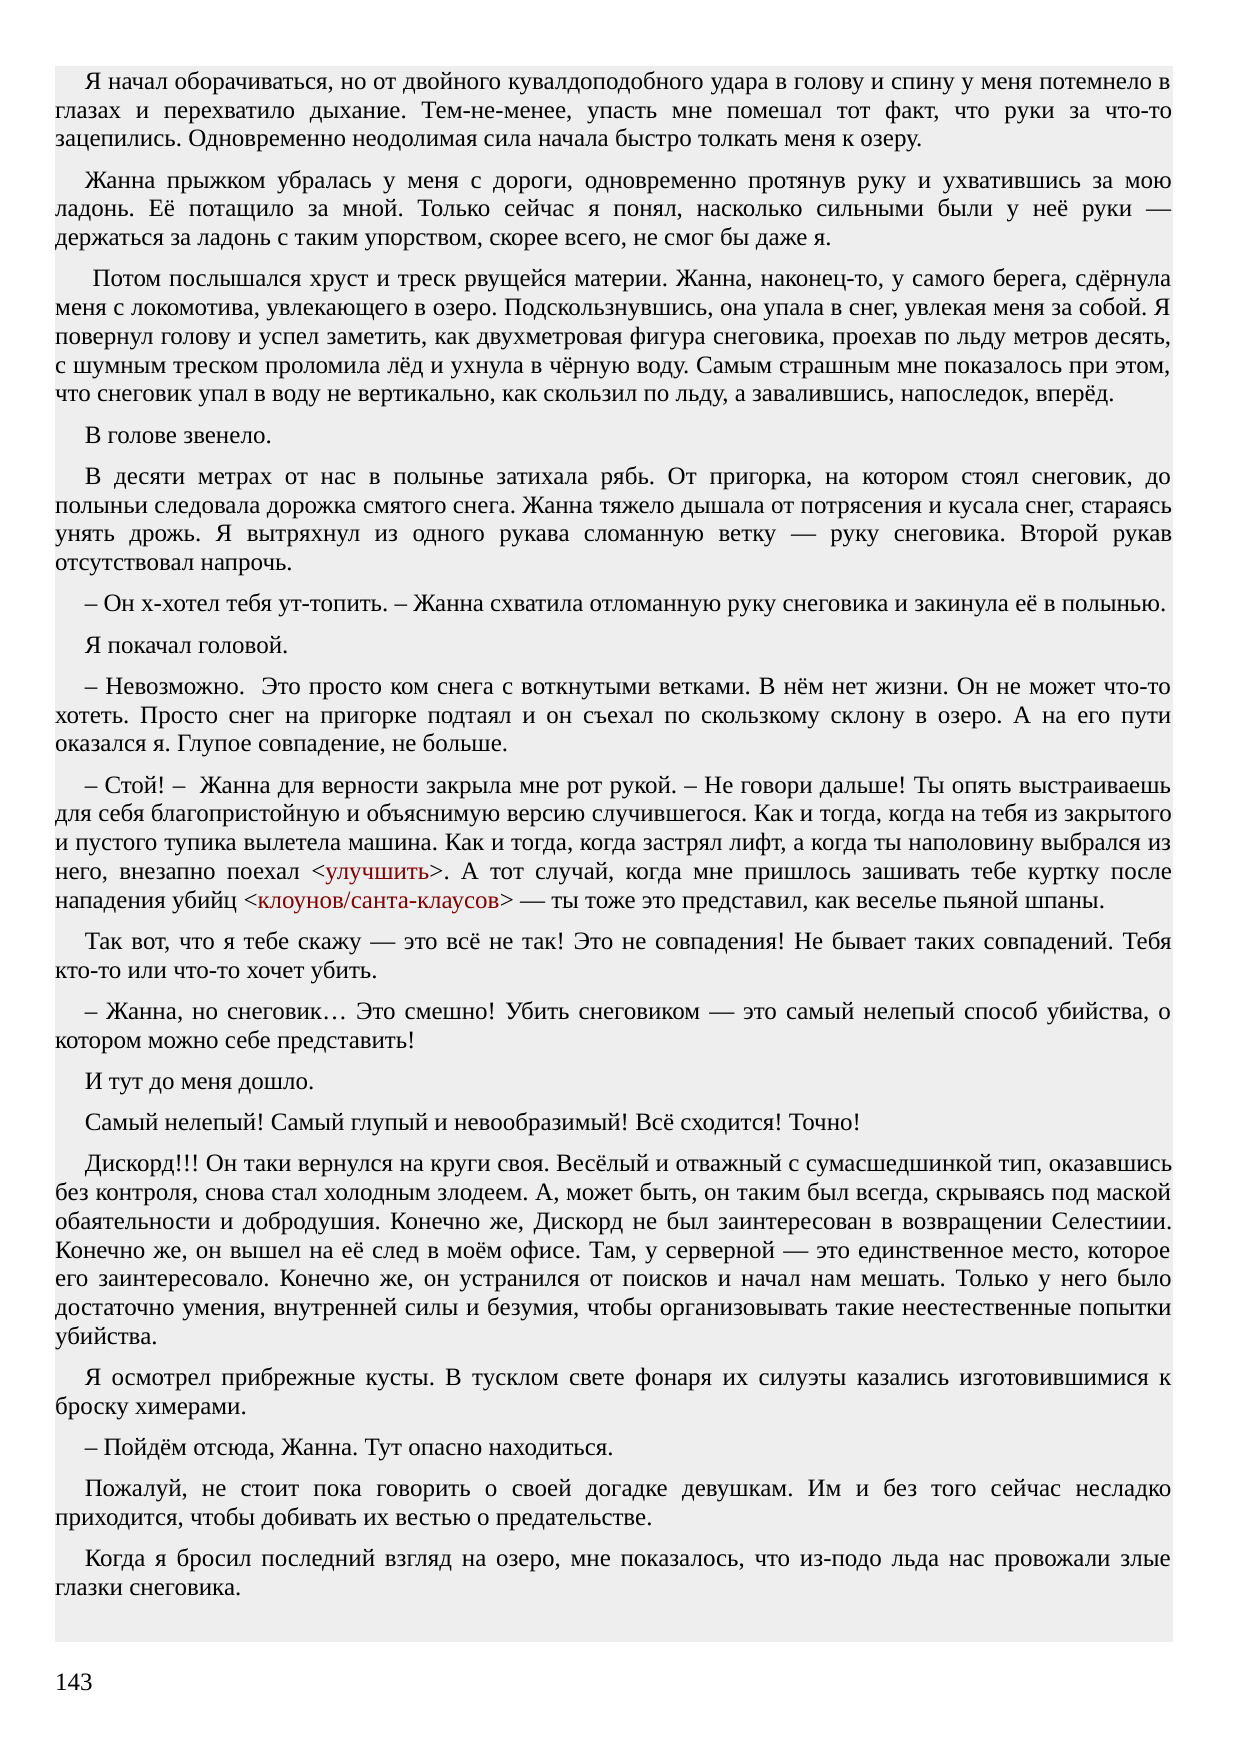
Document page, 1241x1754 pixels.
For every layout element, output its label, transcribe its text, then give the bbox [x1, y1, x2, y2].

text И тут до меня дошло. [55, 1066, 1173, 1095]
text Так вот, что я тебе скажу — это всё не так! Это не совпадения! Не бывает таких совпадений. Тебя кто-то или что-то хочет убить. [55, 926, 1173, 983]
text Я покачал головой. [55, 630, 1173, 658]
text Я осмотрел прибрежные кусты. В тусклом свете фонаря их силуэты казались изготовившимися к броску химерами. [55, 1362, 1173, 1420]
text – Стой! – Жанна для верности закрыла мне рот рукой. – Не говори дальше! Ты опять выстраиваешь для себя благопристойную и объяснимую версию случившегося. Как и тогда, когда на тебя из закрытого и пустого тупика вылетела машина. Как и тогда, когда застрял лифт, а когда ты наполовину выбрался из него, внезапно поехал <улучшить>. А тот случай, когда мне пришлось зашивать тебе куртку после нападения убийц <клоунов/санта-клаусов> — ты тоже это представил, как веселье пьяной шпаны. [55, 770, 1173, 913]
text Я начал оборачиваться, но от двойного кувалдоподобного удара в голову и спину у меня потемнело в глазах и перехватило дыхание. Тем-не-менее, упасть мне помешал тот факт, что руки за что-то зацепились. Одновременно неодолимая сила начала быстро толкать меня к озеру. [55, 66, 1173, 152]
text В голове звенело. [55, 420, 1173, 448]
text Пожалуй, не стоит пока говорить о своей догадке девушкам. Им и без того сейчас несладко приходится, чтобы добивать их вестью о предательстве. [55, 1473, 1173, 1531]
text – Жанна, но снеговик… Это смешно! Убить снеговиком — это самый нелепый способ убийства, о котором можно себе представить! [55, 996, 1173, 1053]
text Потом послышался хруст и треск рвущейся материи. Жанна, наконец-то, у самого берега, сдёрнула меня с локомотива, увлекающего в озеро. Подскользнувшись, она упала в снег, увлекая меня за собой. Я повернул голову и успел заметить, как двухметровая фигура снеговика, проехав по льду метров десять, с шумным треском проломила лёд и ухнула в чёрную воду. Самым страшным мне показалось при этом, что снеговик упал в воду не вертикально, как скользил по льду, а завалившись, напоследок, вперёд. [55, 263, 1173, 407]
text – Он х-хотел тебя ут-топить. – Жанна схватила отломанную руку снеговика и закинула её в полынью. [55, 588, 1173, 617]
text – Пойдём отсюда, Жанна. Тут опасно находиться. [55, 1432, 1173, 1461]
text Самый нелепый! Самый глупый и невообразимый! Всё сходится! Точно! [55, 1107, 1173, 1136]
text Жанна прыжком убралась у меня с дороги, одновременно протянув руку и ухватившись за мою ладонь. Её потащило за мной. Только сейчас я понял, насколько сильными были у неё руки — держаться за ладонь с таким упорством, скорее всего, не смог бы даже я. [55, 165, 1173, 251]
text Дискорд!!! Он таки вернулся на круги своя. Весёлый и отважный с сумасшедшинкой тип, оказавшись без контроля, снова стал холодным злодеем. А, может быть, он таким был всегда, скрываясь под маской обаятельности и добродушия. Конечно же, Дискорд не был заинтересован в возвращении Селестиии. Конечно же, он вышел на её след в моём офисе. Там, у серверной — это единственное место, которое его заинтересовало. Конечно же, он устранился от поисков и начал нам мешать. Только у него было достаточно умения, внутренней силы и безумия, чтобы организовывать такие неестественные попытки убийства. [55, 1148, 1173, 1350]
text В десяти метрах от нас в полынье затихала рябь. От пригорка, на котором стоял снеговик, до полыньи следовала дорожка смятого снега. Жанна тяжело дышала от потрясения и кусала снег, стараясь унять дрожь. Я вытряхнул из одного рукава сломанную ветку — руку снеговика. Второй рукав отсутствовал напрочь. [55, 461, 1173, 576]
text – Невозможно. Это просто ком снега с воткнутыми ветками. В нём нет жизни. Он не может что-то хотеть. Просто снег на пригорке подтаял и он съехал по скользкому склону в озеро. А на его пути оказался я. Глупое совпадение, не больше. [55, 671, 1173, 757]
text Когда я бросил последний взгляд на озеро, мне показалось, что из-подо льда нас провожали злые глазки снеговика. [55, 1543, 1173, 1601]
